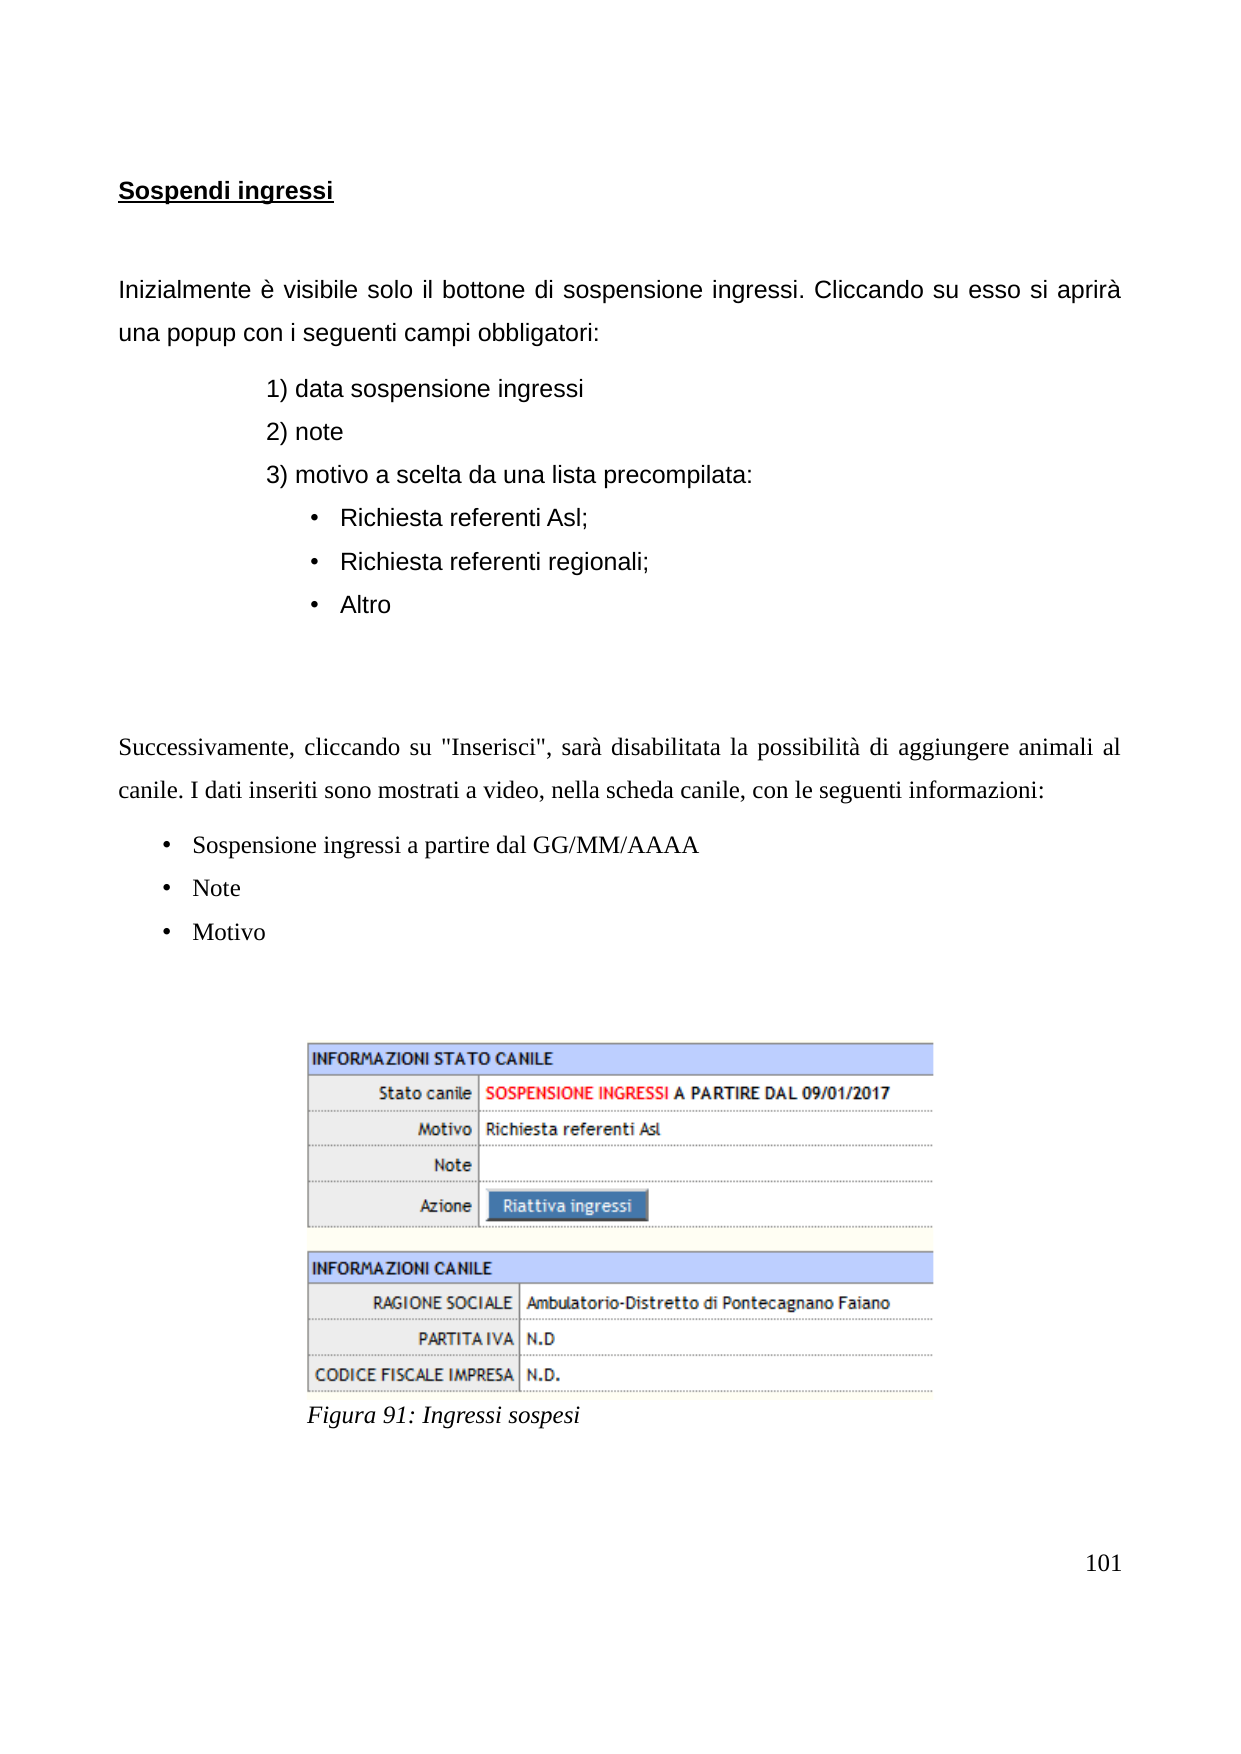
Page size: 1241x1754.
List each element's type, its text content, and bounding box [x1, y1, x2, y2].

list 3) motivo a scelta da una lista precompilata: [236, 460, 1122, 489]
list Note [162, 873, 1122, 902]
text Figura 91: Ingressi sospesi [307, 1400, 933, 1428]
text Successivamente, cliccando su "Inserisci", sarà disabilitata la possibilità di aggiungere animali al canile. I dati inseriti sono mostrati a video, nella scheda canile, con le seguenti informazioni: [118, 645, 1122, 803]
text Sospendi ingressi [118, 176, 1122, 205]
list 2) note [236, 417, 1122, 446]
picture [306, 1040, 934, 1400]
text Inizialmente è visibile solo il bottone di sospensione ingressi. Cliccando su esso si aprirà una popup con i seguenti campi obbligatori: [118, 232, 1122, 347]
list Sospensione ingressi a partire dal GG/MM/AAAA [162, 830, 1122, 859]
list Motivo [162, 917, 1122, 945]
list 1) data sospensione ingressi [236, 374, 1122, 403]
list Altro [310, 590, 1122, 618]
list Richiesta referenti Asl; [310, 503, 1122, 532]
text [118, 1028, 1122, 1515]
list Richiesta referenti regionali; [310, 546, 1122, 575]
